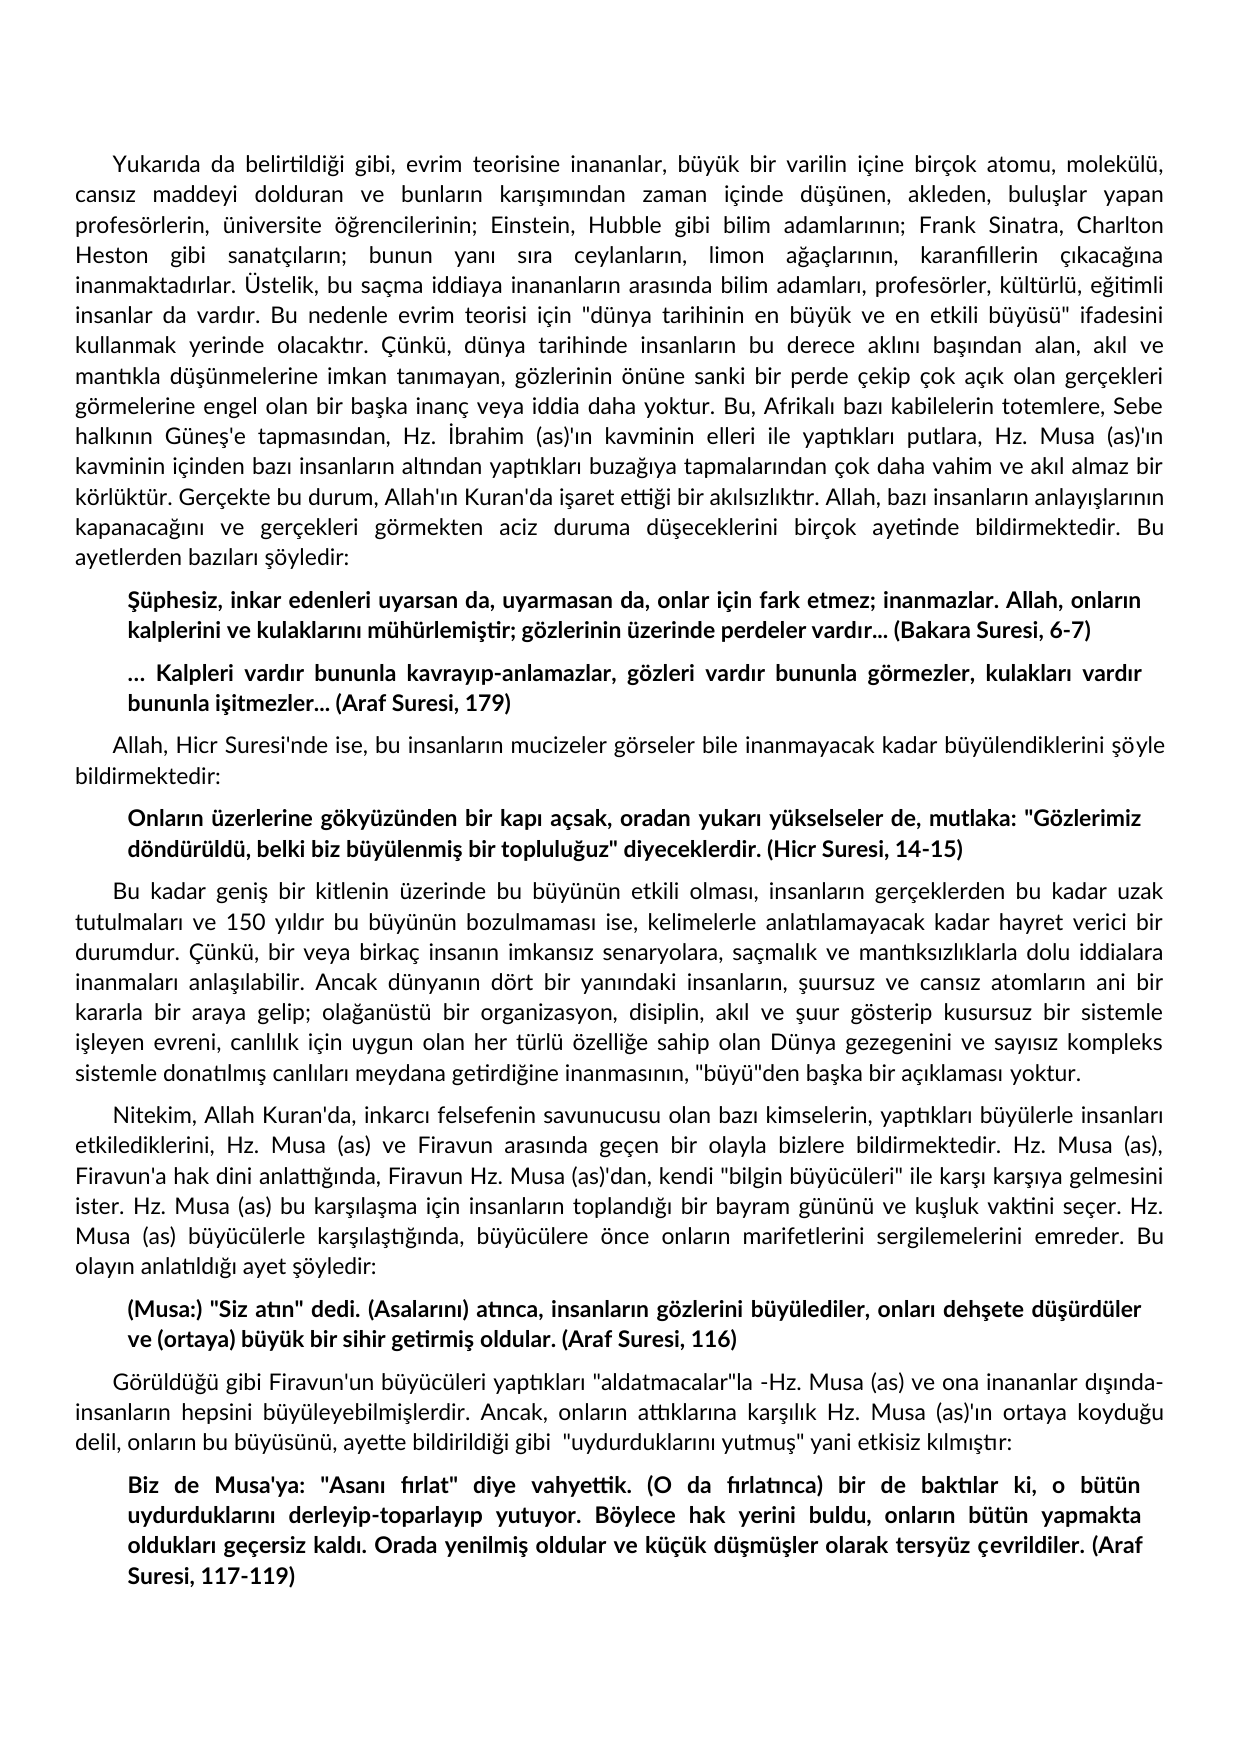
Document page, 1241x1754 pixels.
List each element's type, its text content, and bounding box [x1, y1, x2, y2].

text … Kalpleri vardır bununla kavrayıp-anlamazlar, gözleri vardır bununla görmezler, kulakları vardır bununla işitmezler... (Araf Suresi, 179) [127, 658, 1143, 716]
text Şüphesiz, inkar edenleri uyarsan da, uyarmasan da, onlar için fark etmez; inanmazlar. Allah, onların kalplerini ve kulaklarını mühürlemiştir; gözlerinin üzerinde perdeler vardır... (Bakara Suresi, 6-7) [127, 585, 1143, 643]
text Allah, Hicr Suresi'nde ise, bu insanların mucizeler görseler bile inanmayacak kadar büyülendiklerini şöyle bildirmektedir: [75, 731, 1165, 789]
text (Musa:) "Siz atın" dedi. (Asalarını) atınca, insanların gözlerini büyülediler, onları dehşete düşürdüler ve (ortaya) büyük bir sihir getirmiş oldular. (Araf Suresi, 116) [127, 1295, 1143, 1352]
text Biz de Musa'ya: "Asanı fırlat" diye vahyettik. (O da fırlatınca) bir de baktılar ki, o bütün uydurduklarını derleyip-toparlayıp yutuyor. Böylece hak yerini buldu, onların bütün yapmakta oldukları geçersiz kaldı. Orada yenilmiş oldular ve küçük düşmüşler olarak tersyüz çevrildiler. (Araf Suresi, 117-119) [127, 1471, 1143, 1589]
text Bu kadar geniş bir kitlenin üzerinde bu büyünün etkili olması, insanların gerçeklerden bu kadar uzak tutulmaları ve 150 yıldır bu büyünün bozulmaması ise, kelimelerle anlatılamayacak kadar hayret verici bir durumdur. Çünkü, bir veya birkaç insanın imkansız senaryolara, saçmalık ve mantıksızlıklarla dolu iddialara inanmaları anlaşılabilir. Ancak dünyanın dört bir yanındaki insanların, şuursuz ve cansız atomların ani bir kararla bir araya gelip; olağanüstü bir organizasyon, disiplin, akıl ve şuur gösterip kusursuz bir sistemle işleyen evreni, canlılık için uygun olan her türlü özelliğe sahip olan Dünya gezegenini ve sayısız kompleks sistemle donatılmış canlıları meydana getirdiğine inanmasının, "büyü"den başka bir açıklaması yoktur. [75, 877, 1165, 1086]
text Görüldüğü gibi Firavun'un büyücüleri yaptıkları "aldatmacalar"la -Hz. Musa (as) ve ona inananlar dışında- insanların hepsini büyüleyebilmişlerdir. Ancak, onların attıklarına karşılık Hz. Musa (as)'ın ortaya koyduğu delil, onların bu büyüsünü, ayette bildirildiği gibi "uydurduklarını yutmuş" yani etkisiz kılmıştır: [75, 1368, 1165, 1456]
text Onların üzerlerine gökyüzünden bir kapı açsak, oradan yukarı yükselseler de, mutlaka: "Gözlerimiz döndürüldü, belki biz büyülenmiş bir topluluğuz" diyeceklerdir. (Hicr Suresi, 14-15) [127, 804, 1143, 862]
text Yukarıda da belirtildiği gibi, evrim teorisine inananlar, büyük bir varilin içine birçok atomu, molekülü, cansız maddeyi dolduran ve bunların karışımından zaman içinde düşünen, akleden, buluşlar yapan profesörlerin, üniversite öğrencilerinin; Einstein, Hubble gibi bilim adamlarının; Frank Sinatra, Charlton Heston gibi sanatçıların; bunun yanı sıra ceylanların, limon ağaçlarının, karanfillerin çıkacağına inanmaktadırlar. Üstelik, bu saçma iddiaya inananların arasında bilim adamları, profesörler, kültürlü, eğitimli insanlar da vardır. Bu nedenle evrim teorisi için "dünya tarihinin en büyük ve en etkili büyüsü" ifadesini kullanmak yerinde olacaktır. Çünkü, dünya tarihinde insanların bu derece aklını başından alan, akıl ve mantıkla düşünmelerine imkan tanımayan, gözlerinin önüne sanki bir perde çekip çok açık olan gerçekleri görmelerine engel olan bir başka inanç veya iddia daha yoktur. Bu, Afrikalı bazı kabilelerin totemlere, Sebe halkının Güneş'e tapmasından, Hz. İbrahim (as)'ın kavminin elleri ile yaptıkları putlara, Hz. Musa (as)'ın kavminin içinden bazı insanların altından yaptıkları buzağıya tapmalarından çok daha vahim ve akıl almaz bir körlüktür. Gerçekte bu durum, Allah'ın Kuran'da işaret ettiği bir akılsızlıktır. Allah, bazı insanların anlayışlarının kapanacağını ve gerçekleri görmekten aciz duruma düşeceklerini birçok ayetinde bildirmektedir. Bu ayetlerden bazıları şöyledir: [75, 150, 1165, 570]
text Nitekim, Allah Kuran'da, inkarcı felsefenin savunucusu olan bazı kimselerin, yaptıkları büyülerle insanları etkilediklerini, Hz. Musa (as) ve Firavun arasında geçen bir olayla bizlere bildirmektedir. Hz. Musa (as), Firavun'a hak dini anlattığında, Firavun Hz. Musa (as)'dan, kendi "bilgin büyücüleri" ile karşı karşıya gelmesini ister. Hz. Musa (as) bu karşılaşma için insanların toplandığı bir bayram gününü ve kuşluk vaktini seçer. Hz. Musa (as) büyücülerle karşılaştığında, büyücülere önce onların marifetlerini sergilemelerini emreder. Bu olayın anlatıldığı ayet şöyledir: [75, 1101, 1165, 1279]
